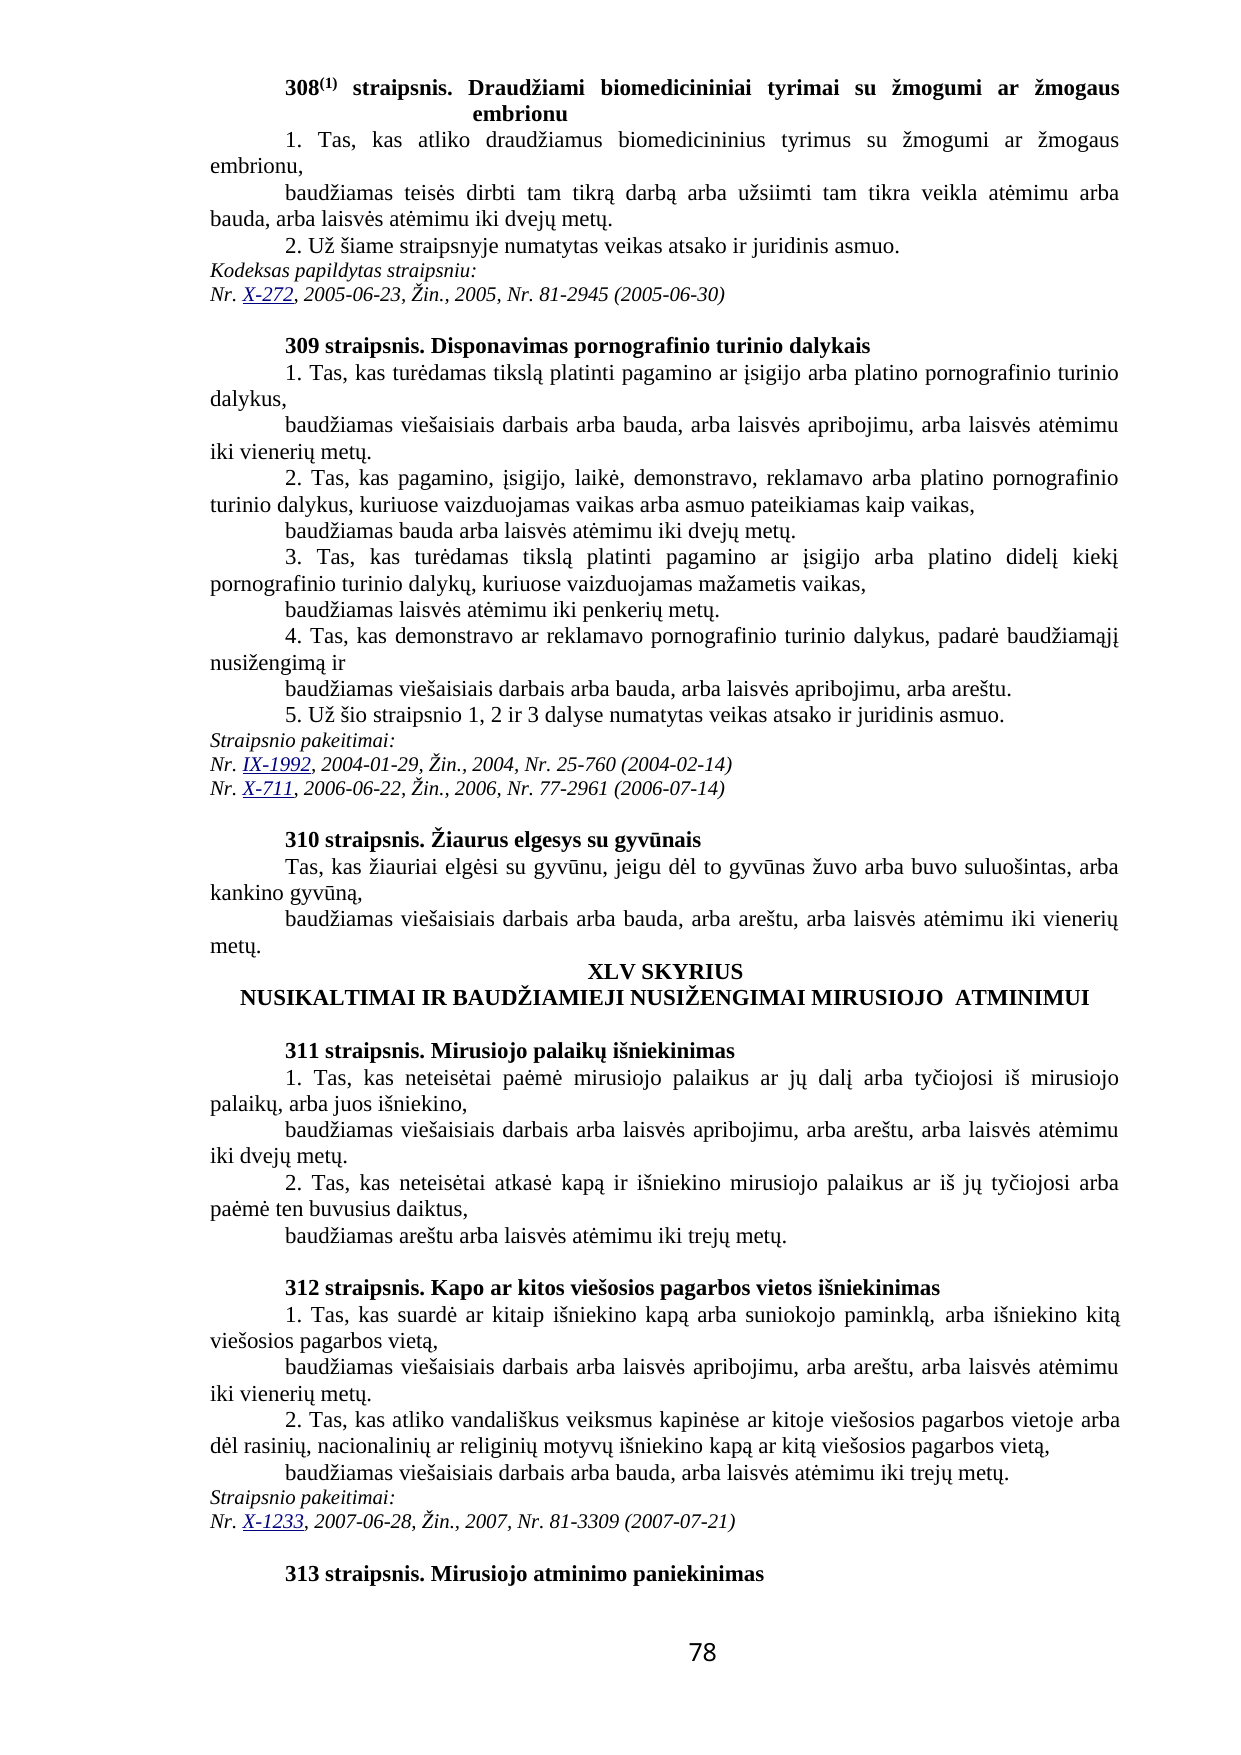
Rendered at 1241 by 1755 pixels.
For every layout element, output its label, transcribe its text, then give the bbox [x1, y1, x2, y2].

text NUSIKALTIMAI IR BAUDŽIAMIEJI NUSIŽENGIMAI MIRUSIOJO ATMINIMUI [210, 984, 1120, 1011]
text 3. Tas, kas turėdamas tikslą platinti pagamino ar įsigijo arba platino didelį kiekį pornografinio turinio dalykų, kuriuose vaizduojamas mažametis vaikas, [210, 543, 1120, 596]
text Nr. X-1233, 2007-06-28, Žin., 2007, Nr. 81-3309 (2007-07-21) [210, 1509, 1120, 1533]
text 2. Tas, kas atliko vandališkus veiksmus kapinėse ar kitoje viešosios pagarbos vietoje arba dėl rasinių, nacionalinių ar religinių motyvų išniekino kapą ar kitą viešosios pagarbos vietą, [210, 1406, 1120, 1459]
text 2. Už šiame straipsnyje numatytas veikas atsako ir juridinis asmuo. [210, 232, 1120, 258]
text baudžiamas viešaisiais darbais arba laisvės apribojimu, arba areštu, arba laisvės atėmimu iki dvejų metų. [210, 1116, 1120, 1169]
text XLV SKYRIUS [210, 958, 1120, 984]
text 5. Už šio straipsnio 1, 2 ir 3 dalyse numatytas veikas atsako ir juridinis asmuo. [210, 701, 1120, 728]
text baudžiamas bauda arba laisvės atėmimu iki dvejų metų. [210, 517, 1120, 543]
text baudžiamas viešaisiais darbais arba bauda, arba laisvės apribojimu, arba areštu. [210, 675, 1120, 701]
text 1. Tas, kas turėdamas tikslą platinti pagamino ar įsigijo arba platino pornografinio turinio dalykus, [210, 359, 1120, 412]
text 310 straipsnis. Žiaurus elgesys su gyvūnais [210, 826, 1120, 853]
text 313 straipsnis. Mirusiojo atminimo paniekinimas [210, 1560, 1120, 1586]
text baudžiamas viešaisiais darbais arba bauda, arba laisvės apribojimu, arba laisvės atėmimu iki vienerių metų. [210, 412, 1120, 464]
text baudžiamas areštu arba laisvės atėmimu iki trejų metų. [210, 1222, 1120, 1248]
text 4. Tas, kas demonstravo ar reklamavo pornografinio turinio dalykus, padarė baudžiamąjį nusižengimą ir [210, 622, 1120, 675]
text Straipsnio pakeitimai: [210, 728, 1120, 752]
text 309 straipsnis. Disponavimas pornografinio turinio dalykais [285, 332, 1120, 359]
text 2. Tas, kas neteisėtai atkasė kapą ir išniekino mirusiojo palaikus ar iš jų tyčiojosi arba paėmė ten buvusius daiktus, [210, 1169, 1120, 1222]
text 1. Tas, kas neteisėtai paėmė mirusiojo palaikus ar jų dalį arba tyčiojosi iš mirusiojo palaikų, arba juos išniekino, [210, 1063, 1120, 1116]
text baudžiamas viešaisiais darbais arba bauda, arba laisvės atėmimu iki trejų metų. [210, 1459, 1120, 1485]
text 1. Tas, kas suardė ar kitaip išniekino kapą arba suniokojo paminklą, arba išniekino kitą viešosios pagarbos vietą, [210, 1301, 1120, 1353]
text 1. Tas, kas atliko draudžiamus biomedicininius tyrimus su žmogumi ar žmogaus embrionu, [210, 126, 1120, 179]
text baudžiamas viešaisiais darbais arba bauda, arba areštu, arba laisvės atėmimu iki vienerių metų. [210, 905, 1120, 958]
text 311 straipsnis. Mirusiojo palaikų išniekinimas [210, 1037, 1120, 1063]
text Nr. X-711, 2006-06-22, Žin., 2006, Nr. 77-2961 (2006-07-14) [210, 776, 1120, 800]
text 312 straipsnis. Kapo ar kitos viešosios pagarbos vietos išniekinimas [210, 1274, 1120, 1301]
text baudžiamas teisės dirbti tam tikrą darbą arba užsiimti tam tikra veikla atėmimu arba bauda, arba laisvės atėmimu iki dvejų metų. [210, 179, 1120, 232]
text 2. Tas, kas pagamino, įsigijo, laikė, demonstravo, reklamavo arba platino pornografinio turinio dalykus, kuriuose vaizduojamas vaikas arba asmuo pateikiamas kaip vaikas, [210, 464, 1120, 517]
text baudžiamas laisvės atėmimu iki penkerių metų. [210, 596, 1120, 622]
text Tas, kas žiauriai elgėsi su gyvūnu, jeigu dėl to gyvūnas žuvo arba buvo suluošintas, arba kankino gyvūną, [210, 853, 1120, 905]
text Nr. X-272, 2005-06-23, Žin., 2005, Nr. 81-2945 (2005-06-30) [210, 282, 1120, 306]
text Kodeksas papildytas straipsniu: [210, 258, 1120, 282]
text baudžiamas viešaisiais darbais arba laisvės apribojimu, arba areštu, arba laisvės atėmimu iki vienerių metų. [210, 1353, 1120, 1406]
text Straipsnio pakeitimai: [210, 1485, 1120, 1509]
text Nr. IX-1992, 2004-01-29, Žin., 2004, Nr. 25-760 (2004-02-14) [210, 752, 1120, 776]
text 308(1) straipsnis. Draudžiami biomedicininiai tyrimai su žmogumi ar žmogaus embrionu [285, 73, 1120, 126]
